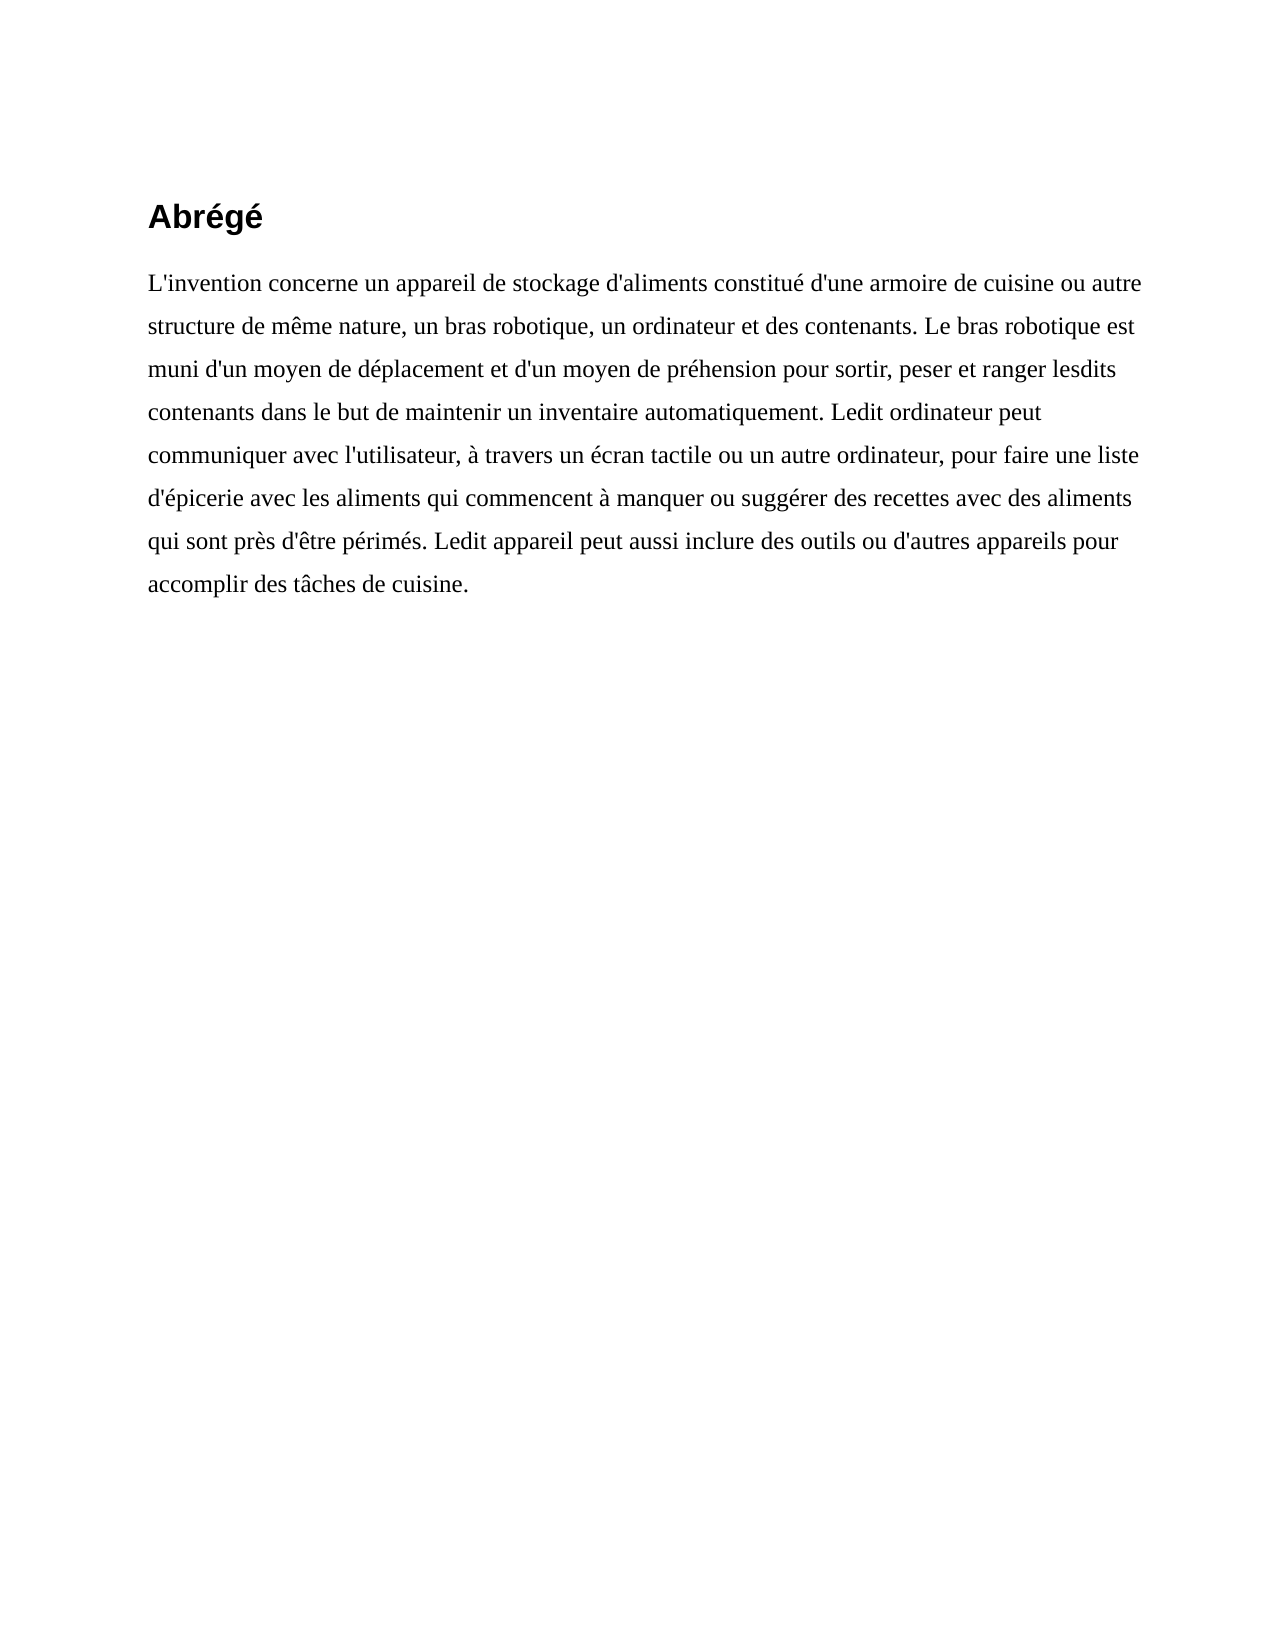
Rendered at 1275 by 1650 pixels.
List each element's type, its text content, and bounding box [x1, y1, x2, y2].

text L'invention concerne un appareil de stockage d'aliments constitué d'une armoire de cuisine ou autre structure de même nature, un bras robotique, un ordinateur et des contenants. Le bras robotique est muni d'un moyen de déplacement et d'un moyen de préhension pour sortir, peser et ranger lesdits contenants dans le but de maintenir un inventaire automatiquement. Ledit ordinateur peut communiquer avec l'utilisateur, à travers un écran tactile ou un autre ordinateur, pour faire une liste d'épicerie avec les aliments qui commencent à manquer ou suggérer des recettes avec des aliments qui sont près d'être périmés. Ledit appareil peut aussi inclure des outils ou d'autres appareils pour accomplir des tâches de cuisine. [148, 268, 1157, 598]
subtitle Abrégé [148, 197, 1157, 236]
